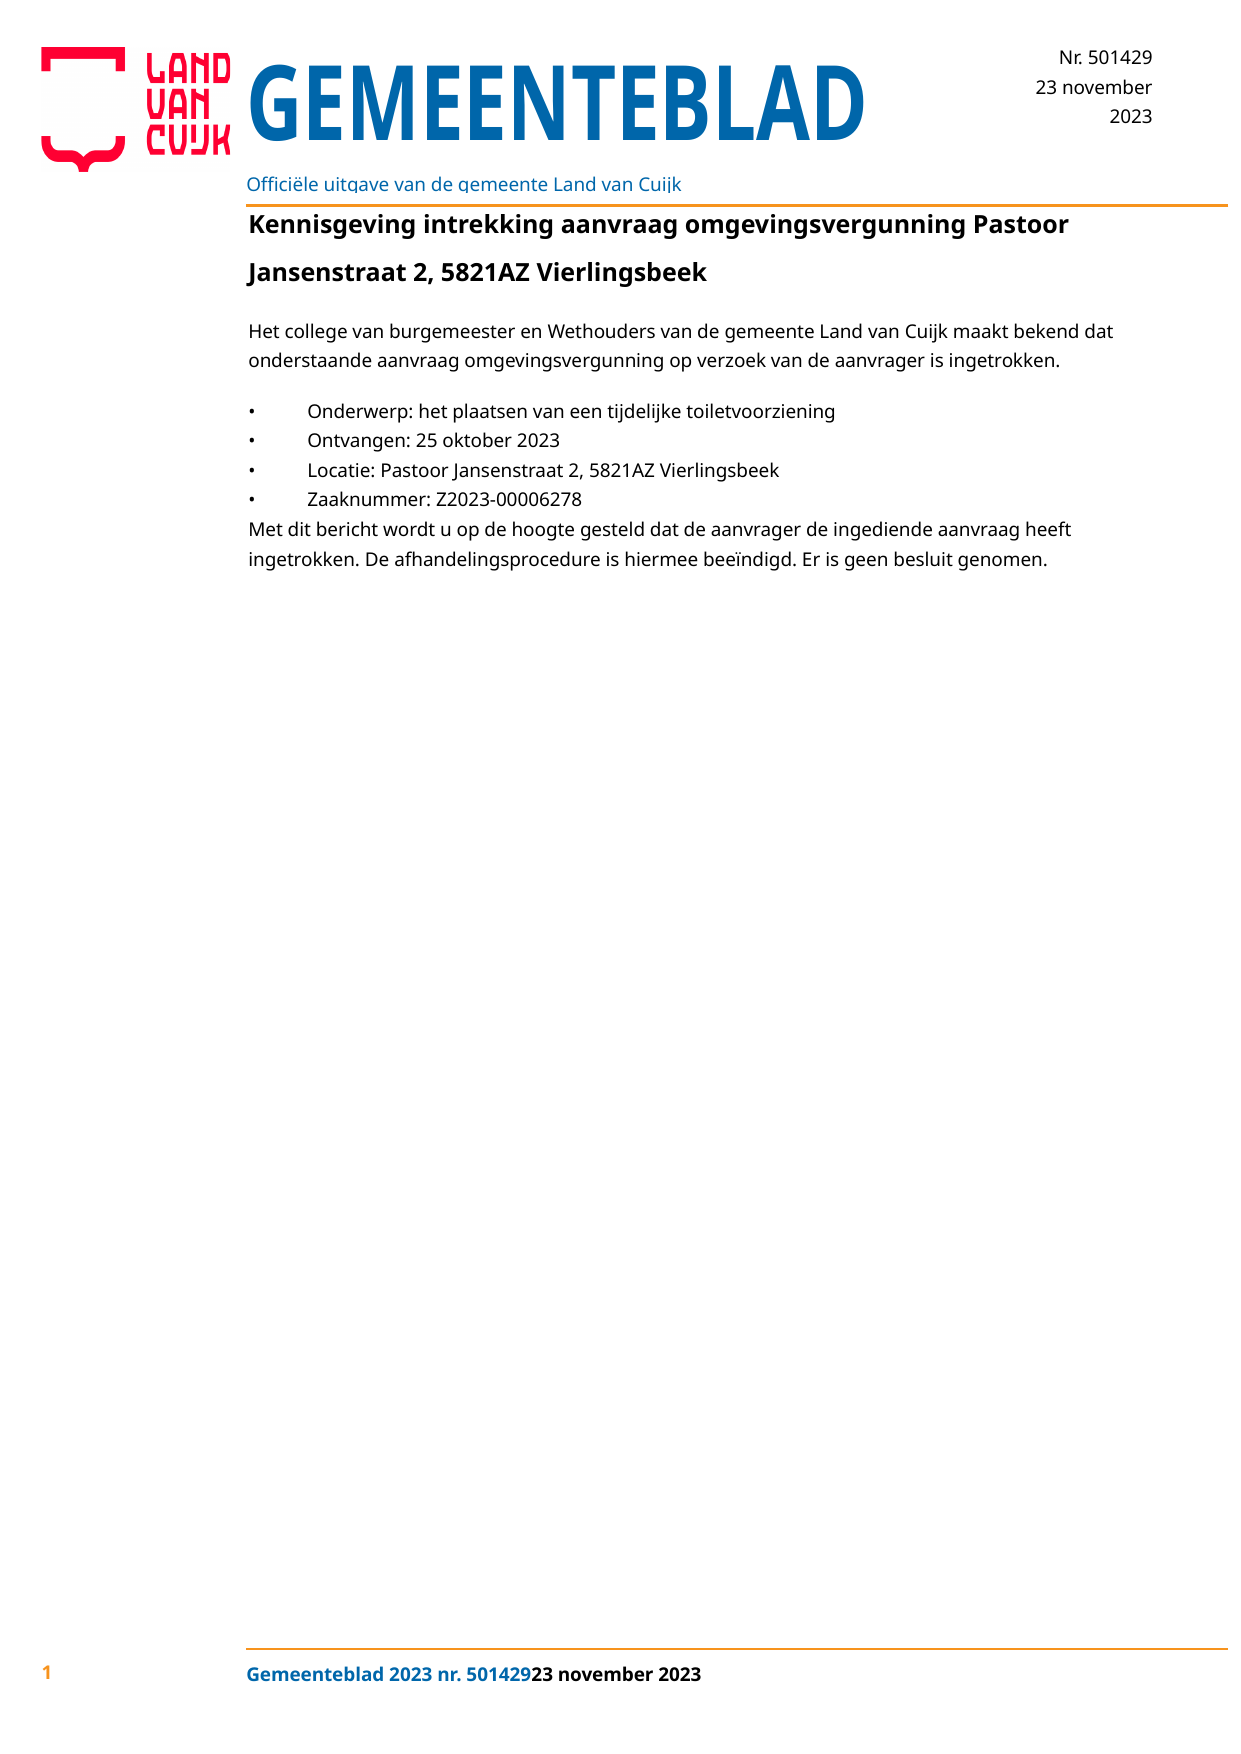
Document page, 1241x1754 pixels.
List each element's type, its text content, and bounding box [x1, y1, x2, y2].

text Met dit bericht wordt u op de hoogte gesteld dat de aanvrager de ingediende aanvraag heeft ingetrokken. De afhandelingsprocedure is hiermee beeïndigd. Er is geen besluit genomen. [248, 516, 1152, 572]
picture [41, 47, 231, 172]
list Ontvangen: 25 oktober 2023 [248, 427, 1152, 453]
text Kennisgeving intrekking aanvraag omgevingsvergunning Pastoor Jansenstraat 2, 5821AZ Vierlingsbeek [248, 207, 1152, 288]
list Zaaknummer: Z2023-00006278 [248, 487, 1152, 512]
text Het college van burgemeester en Wethouders van de gemeente Land van Cuijk maakt bekend dat onderstaande aanvraag omgevingsvergunning op verzoek van de aanvrager is ingetrokken. [248, 318, 1152, 373]
list Onderwerp: het plaatsen van een tijdelijke toiletvoorziening [248, 398, 1152, 424]
list Locatie: Pastoor Jansenstraat 2, 5821AZ Vierlingsbeek [248, 457, 1152, 483]
